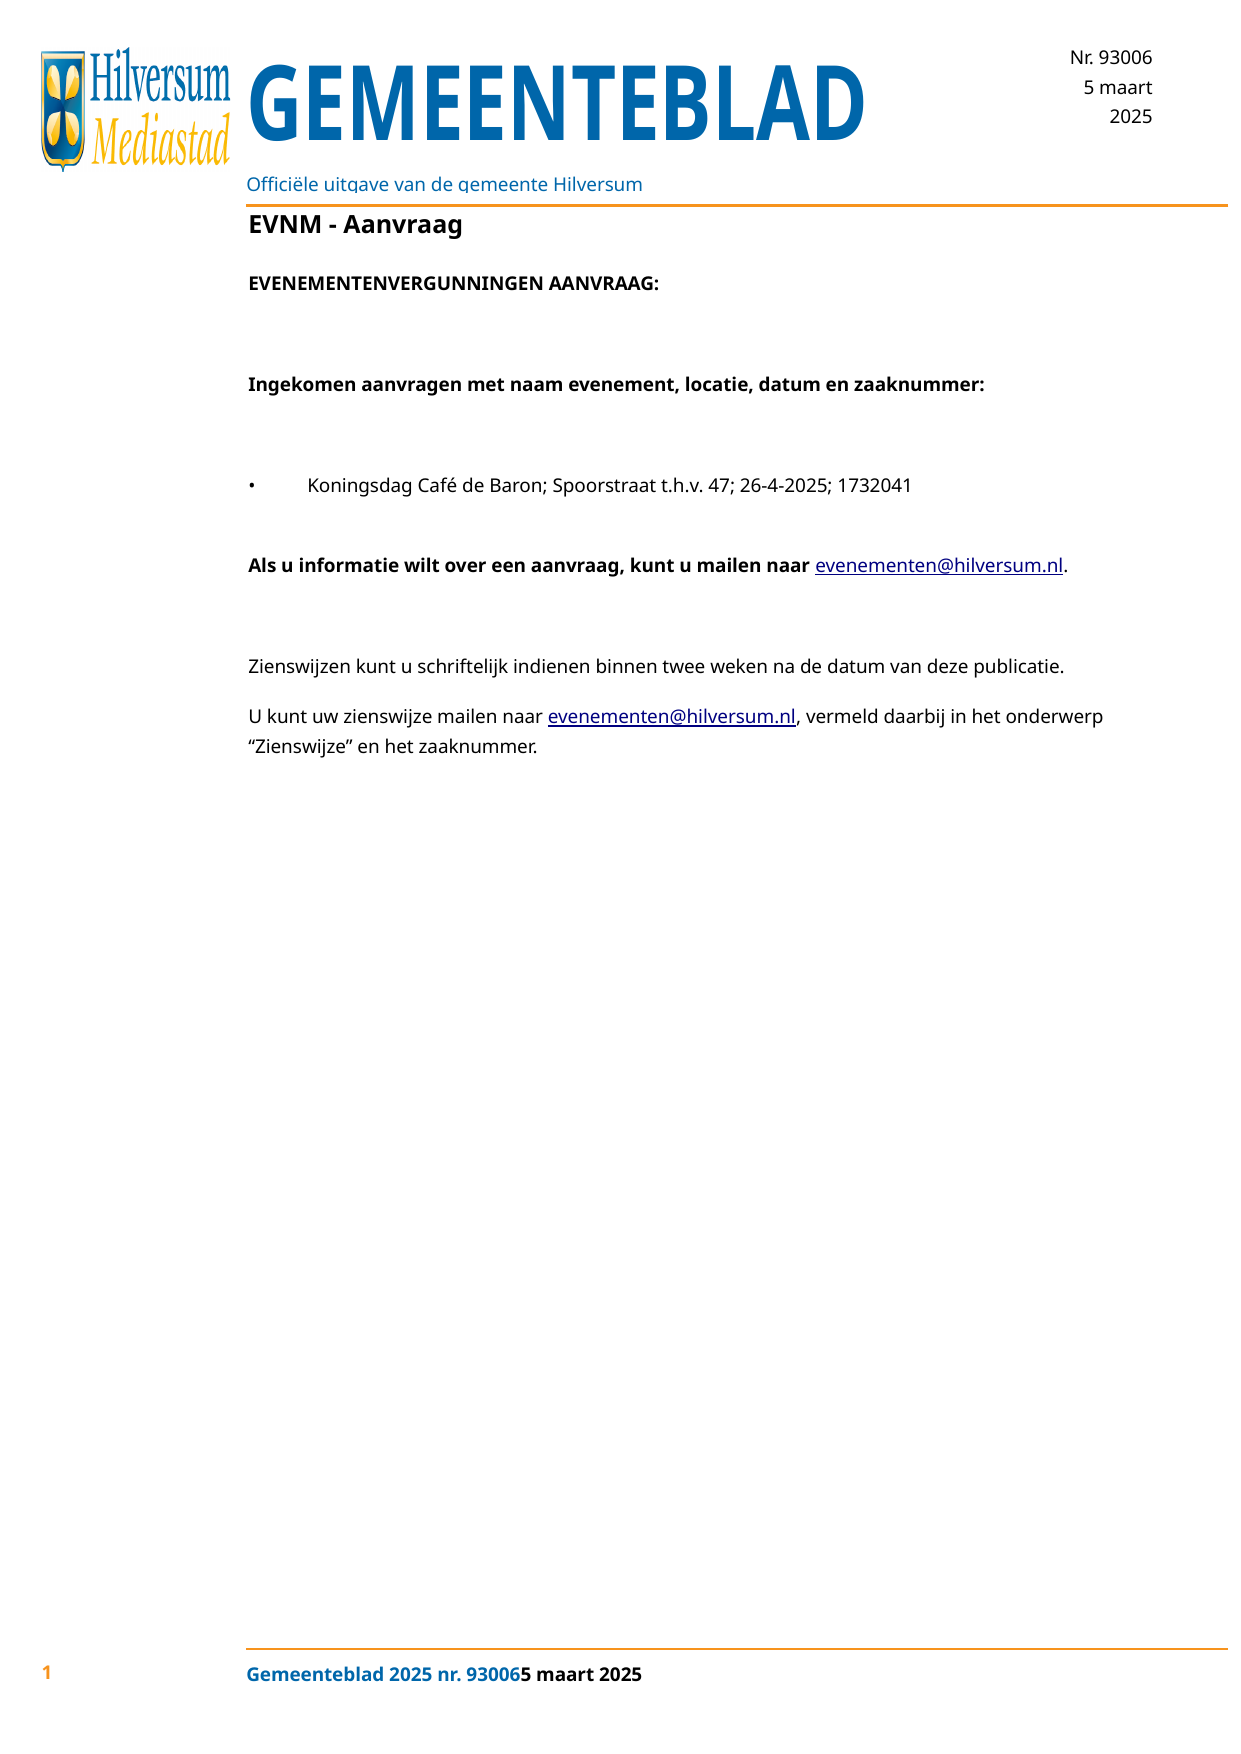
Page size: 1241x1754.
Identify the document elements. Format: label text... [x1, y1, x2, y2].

text EVENEMENTENVERGUNNINGEN AANVRAAG: [248, 270, 1152, 296]
text Ingekomen aanvragen met naam evenement, locatie, datum en zaaknummer: [248, 371, 1152, 397]
text Als u informatie wilt over een aanvraag, kunt u mailen naar evenementen@hilversum.nl. [248, 552, 1152, 578]
text Zienswijzen kunt u schriftelijk indienen binnen twee weken na de datum van deze publicatie. [248, 653, 1152, 678]
list Koningsdag Café de Baron; Spoorstraat t.h.v. 47; 26-4-2025; 1732041 [248, 472, 1152, 498]
picture [41, 47, 231, 172]
text U kunt uw zienswijze mailen naar evenementen@hilversum.nl, vermeld daarbij in het onderwerp “Zienswijze” en het zaaknummer. [248, 703, 1152, 758]
text EVNM - Aanvraag [248, 207, 1152, 241]
